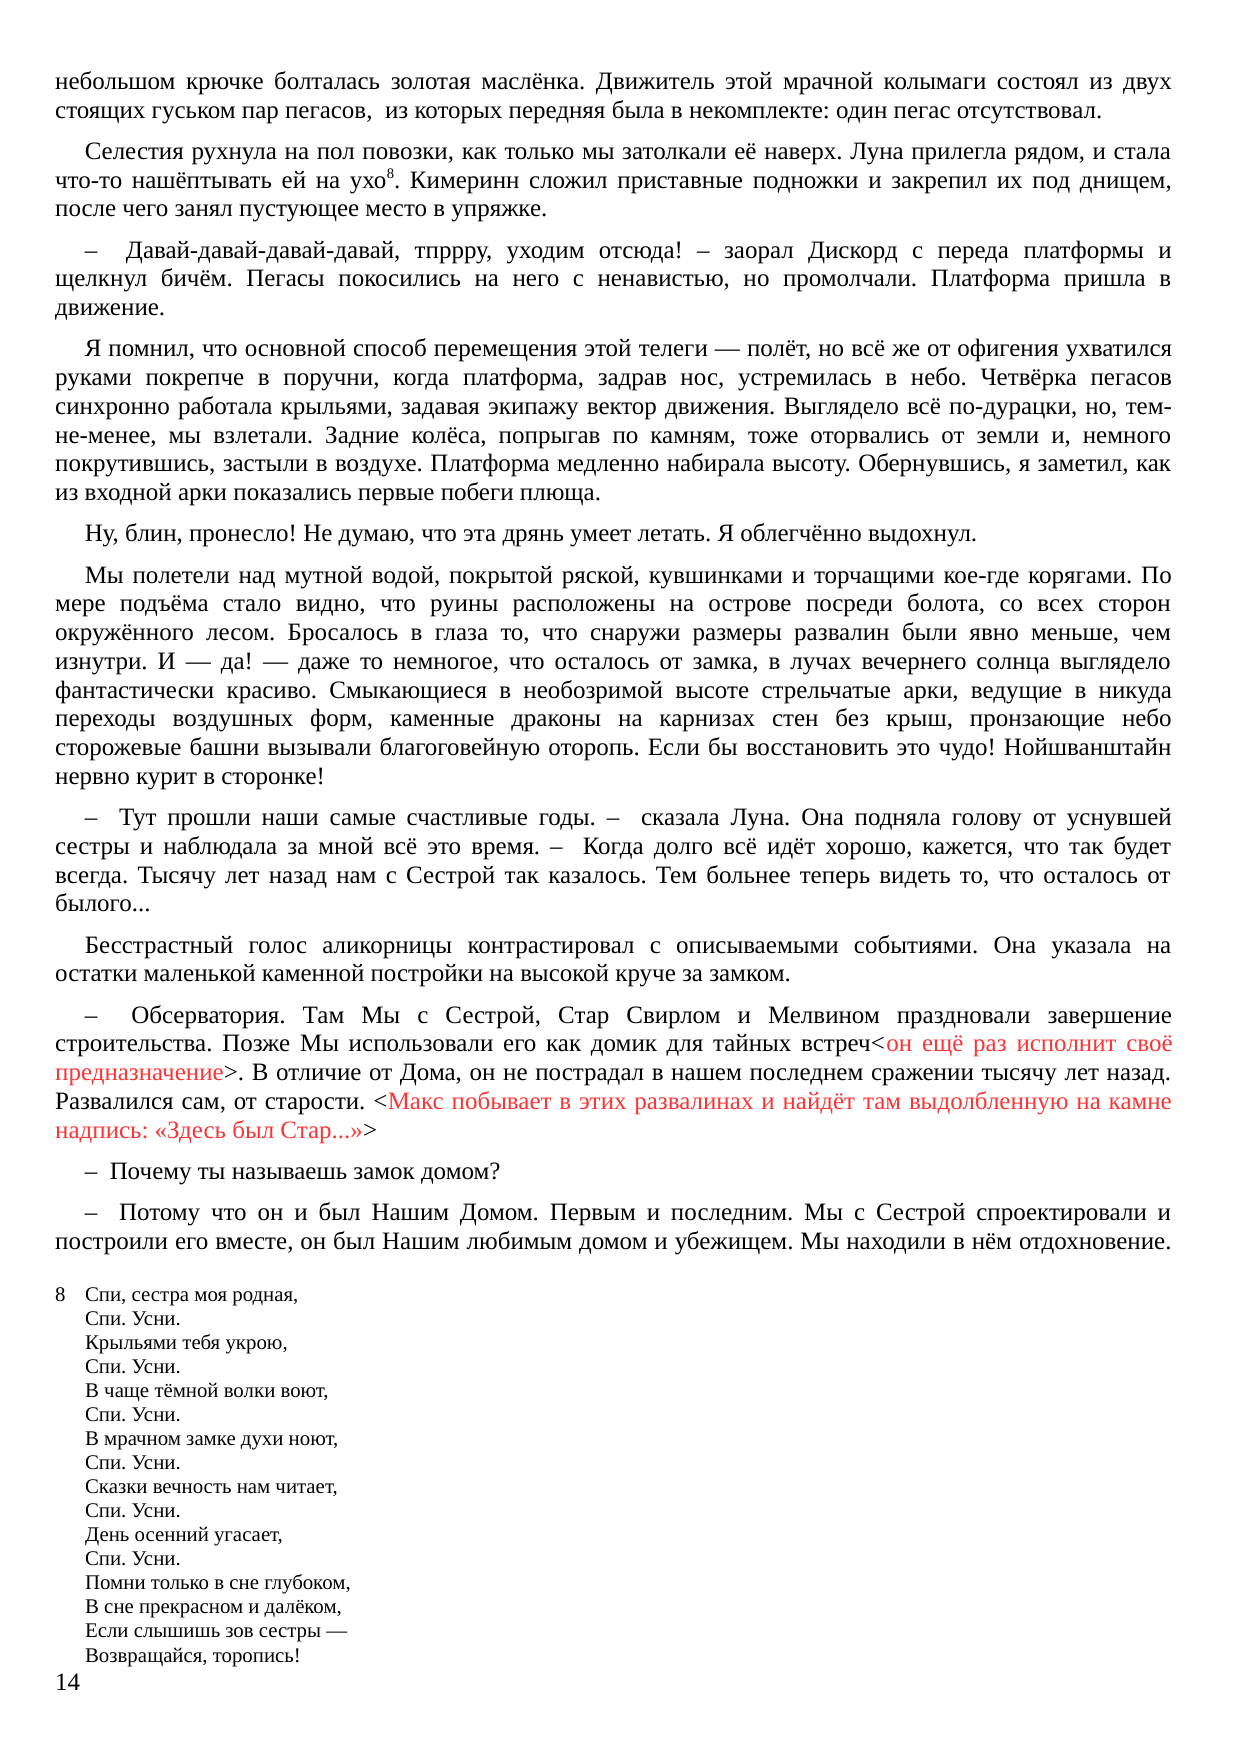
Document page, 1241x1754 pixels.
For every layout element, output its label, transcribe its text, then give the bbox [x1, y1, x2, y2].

text небольшом крючке болталась золотая маслёнка. Движитель этой мрачной колымаги состоял из двух стоящих гуськом пар пегасов, из которых передняя была в некомплекте: один пегас отсутствовал. [55, 66, 1173, 123]
text – Почему ты называешь замок домом? [55, 1156, 1173, 1185]
text Сказки вечность нам читает, Спи. Усни. День осенний угасает, Спи. Усни. Помни только в сне глубоком, [55, 1474, 1173, 1594]
text Ну, блин, пронесло! Не думаю, что эта дрянь умеет летать. Я облегчённо выдохнул. [55, 518, 1173, 547]
text – Обсерватория. Там Мы с Сестрой, Стар Свирлом и Мелвином праздновали завершение строительства. Позже Мы использовали его как домик для тайных встреч<он ещё раз исполнит своё предназначение>. В отличие от Дома, он не пострадал в нашем последнем сражении тысячу лет назад. Развалился сам, от старости. <Макс побывает в этих развалинах и найдёт там выдолбленную на камне надпись: «Здесь был Стар...»> [55, 1000, 1173, 1143]
text Бесстрастный голос аликорницы контрастировал с описываемыми событиями. Она указала на остатки маленькой каменной постройки на высокой круче за замком. [55, 930, 1173, 987]
text – Давай-давай-давай-давай, тпррру, уходим отсюда! – заорал Дискорд с переда платформы и щелкнул бичём. Пегасы покосились на него с ненавистью, но промолчали. Платформа пришла в движение. [55, 235, 1173, 321]
text В сне прекрасном и далёком, Если слышишь зов сестры — Возвращайся, торопись! [55, 1594, 1173, 1667]
text – Потому что он и был Нашим Домом. Первым и последним. Мы с Сестрой спроектировали и построили его вместе, он был Нашим любимым домом и убежищем. Мы находили в нём отдохновение. [55, 1197, 1173, 1255]
text Мы полетели над мутной водой, покрытой ряской, кувшинками и торчащими кое-где корягами. По мере подъёма стало видно, что руины расположены на острове посреди болота, со всех сторон окружённого лесом. Бросалось в глаза то, что снаружи размеры развалин были явно меньше, чем изнутри. И — да! — даже то немногое, что осталось от замка, в лучах вечернего солнца выглядело фантастически красиво. Смыкающиеся в необозримой высоте стрельчатые арки, ведущие в никуда переходы воздушных форм, каменные драконы на карнизах стен без крыш, пронзающие небо сторожевые башни вызывали благоговейную оторопь. Если бы восстановить это чудо! Нойшванштайн нервно курит в сторонке! [55, 560, 1173, 790]
text – Тут прошли наши самые счастливые годы. – сказала Луна. Она подняла голову от уснувшей сестры и наблюдала за мной всё это время. – Когда долго всё идёт хорошо, кажется, что так будет всегда. Тысячу лет назад нам с Сестрой так казалось. Тем больнее теперь видеть то, что осталось от былого... [55, 802, 1173, 917]
text Спи, сестра моя родная, Спи. Усни. Крыльями тебя укрою, Спи. Усни. [55, 1282, 1173, 1378]
text Я помнил, что основной способ перемещения этой телеги — полёт, но всё же от офигения ухватился руками покрепче в поручни, когда платформа, задрав нос, устремилась в небо. Четвёрка пегасов синхронно работала крыльями, задавая экипажу вектор движения. Выглядело всё по-дурацки, но, тем-не-менее, мы взлетали. Задние колёса, попрыгав по камням, тоже оторвались от земли и, немного покрутившись, застыли в воздухе. Платформа медленно набирала высоту. Обернувшись, я заметил, как из входной арки показались первые побеги плюща. [55, 333, 1173, 506]
text Селестия рухнула на пол повозки, как только мы затолкали её наверх. Луна прилегла рядом, и стала что-то нашёптывать ей на ухо. Кимеринн сложил приставные подножки и закрепил их под днищем, после чего занял пустующее место в упряжке. [55, 136, 1173, 222]
text В мрачном замке духи ноют, Спи. Усни. [55, 1426, 1173, 1474]
text В чаще тёмной волки воют, Спи. Усни. [55, 1378, 1173, 1426]
